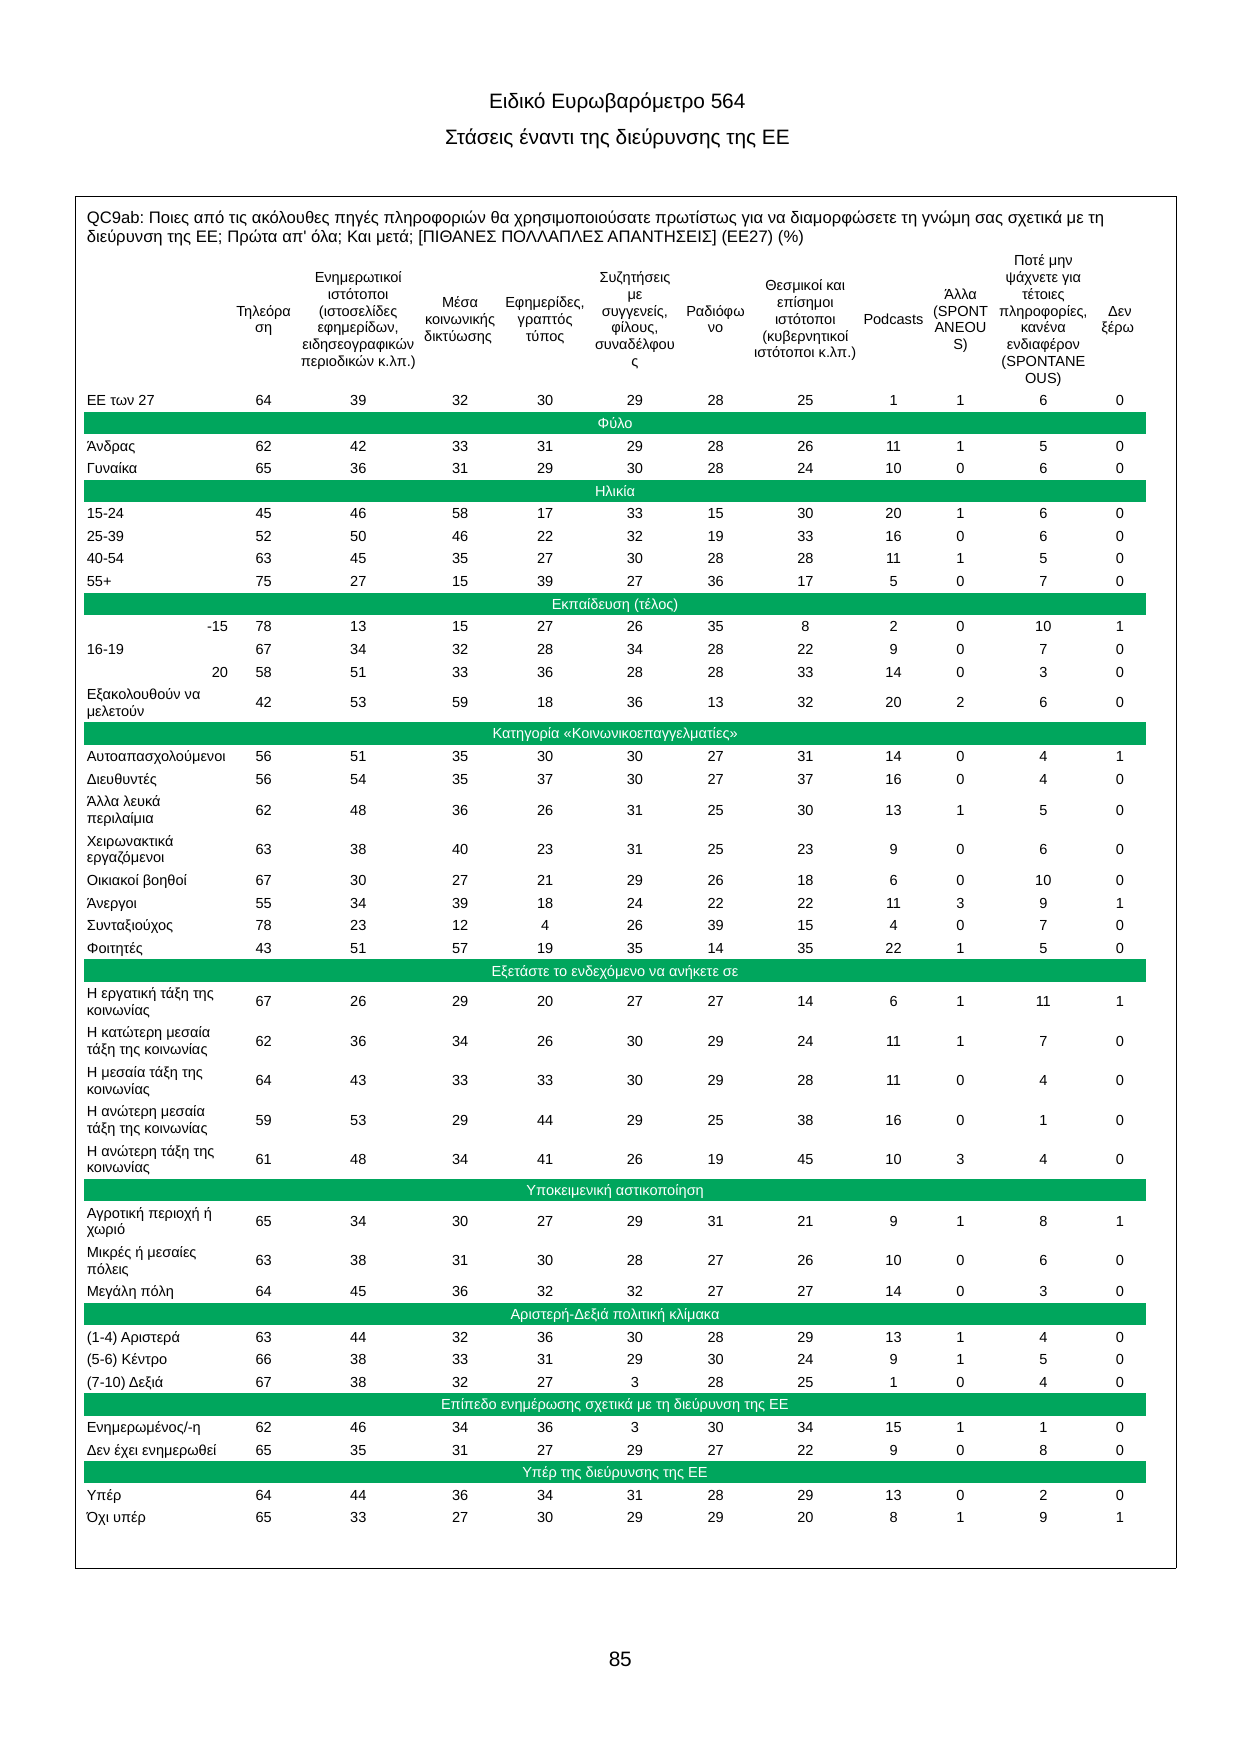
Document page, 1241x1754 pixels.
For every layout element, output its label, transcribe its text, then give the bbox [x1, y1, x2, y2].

table_cell 17 [500, 502, 590, 525]
table_cell 1 [928, 982, 993, 1021]
table_cell 0 [928, 1280, 993, 1303]
table_cell 1 [928, 937, 993, 959]
table_cell 16 [859, 768, 927, 790]
table_cell 0 [1093, 1484, 1146, 1506]
table_cell 13 [859, 790, 927, 829]
table_cell 22 [751, 891, 859, 914]
table_cell 29 [590, 869, 679, 891]
table_cell Η ανώτερη μεσαία τάξη της κοινωνίας [84, 1100, 231, 1139]
table_cell 55 [231, 891, 296, 914]
table_cell (7-10) Δεξιά [84, 1371, 231, 1393]
table_cell 35 [590, 937, 679, 959]
table_cell 4 [993, 1325, 1093, 1348]
table_cell 29 [590, 1506, 679, 1529]
table_cell 64 [231, 1061, 296, 1100]
table_cell 26 [751, 1241, 859, 1280]
table_cell 42 [231, 683, 296, 722]
table_cell 45 [296, 547, 420, 570]
table_cell 27 [500, 615, 590, 638]
table_cell 29 [680, 1506, 751, 1529]
table_cell 8 [859, 1506, 927, 1529]
table_cell 35 [680, 615, 751, 638]
table_cell 10 [859, 1139, 927, 1179]
table_cell 24 [751, 1348, 859, 1371]
table_cell 56 [231, 768, 296, 790]
table_cell 31 [590, 1484, 679, 1506]
table_cell 65 [231, 1438, 296, 1461]
table_cell 59 [420, 683, 500, 722]
table_cell 33 [420, 1061, 500, 1100]
table_cell 31 [500, 434, 590, 457]
table_cell 27 [590, 570, 679, 592]
table_cell 9 [859, 1348, 927, 1371]
table_cell 9 [993, 891, 1093, 914]
table_cell 44 [296, 1484, 420, 1506]
table_cell 6 [859, 869, 927, 891]
table_cell 44 [296, 1325, 420, 1348]
table_cell 58 [231, 660, 296, 683]
table_cell 6 [993, 1241, 1093, 1280]
table_cell 0 [1093, 638, 1146, 660]
table_cell 6 [993, 525, 1093, 547]
table_cell 22 [500, 525, 590, 547]
table_cell 11 [993, 982, 1093, 1021]
table_cell 0 [1093, 502, 1146, 525]
table_cell 63 [231, 1325, 296, 1348]
table_cell Άνδρας [84, 434, 231, 457]
table_cell 31 [420, 1241, 500, 1280]
table_cell 20 [500, 982, 590, 1021]
table_cell Φοιτητές [84, 937, 231, 959]
table_cell 38 [296, 1348, 420, 1371]
table_cell 30 [590, 457, 679, 479]
table_cell 25-39 [84, 525, 231, 547]
table_cell 53 [296, 1100, 420, 1139]
table_cell 29 [590, 1348, 679, 1371]
table_cell 25 [680, 830, 751, 869]
table_cell Αγροτική περιοχή ή χωριό [84, 1201, 231, 1241]
table_cell 0 [1093, 660, 1146, 683]
table_cell 62 [231, 790, 296, 829]
table_cell 17 [751, 570, 859, 592]
table_cell 53 [296, 683, 420, 722]
table_cell 11 [859, 891, 927, 914]
table_cell 33 [751, 660, 859, 683]
table_cell 0 [928, 570, 993, 592]
table_cell 10 [859, 457, 927, 479]
table_cell 27 [420, 1506, 500, 1529]
table_cell 32 [500, 1280, 590, 1303]
table_cell 6 [993, 683, 1093, 722]
table_cell 1 [1093, 982, 1146, 1021]
table_cell 36 [500, 1325, 590, 1348]
table_cell 35 [420, 768, 500, 790]
table_cell 39 [296, 389, 420, 412]
table_cell 29 [590, 1100, 679, 1139]
table_cell 48 [296, 1139, 420, 1179]
table_cell 18 [751, 869, 859, 891]
table_cell 26 [590, 615, 679, 638]
table_cell 42 [296, 434, 420, 457]
table_cell 29 [751, 1484, 859, 1506]
table_cell 16-19 [84, 638, 231, 660]
table_cell 31 [420, 457, 500, 479]
table_cell 1 [1093, 1506, 1146, 1529]
table_cell 25 [751, 389, 859, 412]
table_cell (5-6) Κέντρο [84, 1348, 231, 1371]
table_cell [84, 249, 231, 389]
table_cell 30 [500, 745, 590, 767]
table_cell 3 [993, 1280, 1093, 1303]
table_cell 33 [420, 1348, 500, 1371]
table_cell 0 [928, 914, 993, 937]
table_cell 0 [928, 1061, 993, 1100]
table_cell 27 [296, 570, 420, 592]
table_cell 45 [751, 1139, 859, 1179]
table_cell 63 [231, 547, 296, 570]
table_cell 0 [1093, 570, 1146, 592]
table_cell 28 [680, 1484, 751, 1506]
table_cell 7 [993, 638, 1093, 660]
table_cell 30 [590, 1021, 679, 1061]
table_cell 67 [231, 638, 296, 660]
table_cell 1 [928, 502, 993, 525]
table_cell 29 [590, 1438, 679, 1461]
table_cell 61 [231, 1139, 296, 1179]
table_cell 1 [928, 1021, 993, 1061]
table_cell 0 [928, 660, 993, 683]
table_cell 24 [751, 1021, 859, 1061]
table_cell 15-24 [84, 502, 231, 525]
table_cell 65 [231, 1201, 296, 1241]
table_cell 0 [928, 1100, 993, 1139]
table_cell 26 [500, 790, 590, 829]
table_cell Ηλικία [84, 480, 1146, 502]
table_cell 78 [231, 615, 296, 638]
table_cell 51 [296, 937, 420, 959]
table_cell 28 [590, 1241, 679, 1280]
table_cell 30 [590, 768, 679, 790]
table_cell 0 [1093, 768, 1146, 790]
table_cell 32 [420, 638, 500, 660]
table_cell 62 [231, 1416, 296, 1438]
table_cell 14 [859, 660, 927, 683]
table_cell 38 [296, 1371, 420, 1393]
table_cell 78 [231, 914, 296, 937]
table_cell 0 [928, 1371, 993, 1393]
table_cell 38 [296, 1241, 420, 1280]
table_cell 27 [590, 982, 679, 1021]
table_cell Podcasts [859, 249, 927, 389]
table_cell -15 [84, 615, 231, 638]
table_cell Επίπεδο ενημέρωσης σχετικά με τη διεύρυνση της ΕΕ [84, 1393, 1146, 1416]
table_cell 23 [296, 914, 420, 937]
table_cell 35 [420, 547, 500, 570]
table_cell 9 [859, 1438, 927, 1461]
table_cell 1 [928, 790, 993, 829]
table_cell 13 [859, 1325, 927, 1348]
table_cell 0 [1093, 389, 1146, 412]
table_cell 14 [680, 937, 751, 959]
table_cell 1 [993, 1100, 1093, 1139]
table_cell 22 [751, 638, 859, 660]
table_cell 1 [928, 547, 993, 570]
table_cell Η κατώτερη μεσαία τάξη της κοινωνίας [84, 1021, 231, 1061]
table_cell 30 [751, 790, 859, 829]
table_cell 29 [680, 1021, 751, 1061]
table_cell 27 [680, 745, 751, 767]
table_cell 29 [590, 389, 679, 412]
table_cell 26 [680, 869, 751, 891]
table_cell 1 [928, 1506, 993, 1529]
table_cell 10 [859, 1241, 927, 1280]
table_cell Η μεσαία τάξη της κοινωνίας [84, 1061, 231, 1100]
table_cell Εφημερίδες, γραπτός τύπος [500, 249, 590, 389]
table_cell 34 [420, 1021, 500, 1061]
table_cell Θεσμικοί και επίσημοι ιστότοποι (κυβερνητικοί ιστότοποι κ.λπ.) [751, 249, 859, 389]
table_cell 4 [859, 914, 927, 937]
table_cell 0 [928, 638, 993, 660]
table_cell (1-4) Αριστερά [84, 1325, 231, 1348]
table_cell 62 [231, 1021, 296, 1061]
table_cell 11 [859, 1061, 927, 1100]
table_cell 27 [751, 1280, 859, 1303]
table_cell 31 [420, 1438, 500, 1461]
table_cell 58 [420, 502, 500, 525]
table_cell 33 [296, 1506, 420, 1529]
table_cell 18 [500, 891, 590, 914]
table_cell 12 [420, 914, 500, 937]
table_cell Ενημερωτικοί ιστότοποι (ιστοσελίδες εφημερίδων, ειδησεογραφικών περιοδικών κ.λπ.) [296, 249, 420, 389]
table_cell Ενημερωμένος/-η [84, 1416, 231, 1438]
table_cell 35 [296, 1438, 420, 1461]
table_cell 30 [500, 389, 590, 412]
table_cell 1 [928, 389, 993, 412]
table_cell 51 [296, 745, 420, 767]
table_cell 31 [680, 1201, 751, 1241]
table_cell 1 [1093, 891, 1146, 914]
table_cell 0 [1093, 1438, 1146, 1461]
table_cell 0 [1093, 1139, 1146, 1179]
table_cell 7 [993, 1021, 1093, 1061]
table_cell 36 [296, 1021, 420, 1061]
table_cell 40 [420, 830, 500, 869]
table_cell 4 [500, 914, 590, 937]
table_cell 0 [928, 830, 993, 869]
table_cell 15 [420, 570, 500, 592]
table_cell 32 [751, 683, 859, 722]
table_cell 28 [500, 638, 590, 660]
table_cell 28 [680, 547, 751, 570]
table_cell 3 [928, 891, 993, 914]
table_cell 51 [296, 660, 420, 683]
table_cell 14 [859, 745, 927, 767]
table_cell 1 [859, 1371, 927, 1393]
table_cell 31 [590, 830, 679, 869]
table_cell 37 [500, 768, 590, 790]
table_cell 44 [500, 1100, 590, 1139]
table_cell 3 [993, 660, 1093, 683]
table_cell 75 [231, 570, 296, 592]
table_cell 33 [420, 660, 500, 683]
table_cell 0 [1093, 547, 1146, 570]
table_cell 26 [590, 1139, 679, 1179]
table_cell 43 [231, 937, 296, 959]
table_cell 67 [231, 869, 296, 891]
table_cell Υποκειμενική αστικοποίηση [84, 1179, 1146, 1201]
table_cell 20 [859, 683, 927, 722]
table_cell 0 [1093, 830, 1146, 869]
table_cell 19 [680, 525, 751, 547]
table_cell Συνταξιούχος [84, 914, 231, 937]
table_cell 2 [993, 1484, 1093, 1506]
table_cell 66 [231, 1348, 296, 1371]
table_cell 1 [1093, 1201, 1146, 1241]
table_cell 43 [296, 1061, 420, 1100]
table_cell 0 [1093, 1371, 1146, 1393]
table_cell 20 [84, 660, 231, 683]
table_cell 5 [993, 937, 1093, 959]
table_cell 9 [859, 638, 927, 660]
table_cell 0 [1093, 1241, 1146, 1280]
table_cell Ποτέ μην ψάχνετε για τέτοιες πληροφορίες, κανένα ενδιαφέρον (SPONTANEOUS) [993, 249, 1093, 389]
table_cell 30 [680, 1348, 751, 1371]
table_cell 10 [993, 615, 1093, 638]
table_cell 9 [859, 830, 927, 869]
table_cell 1 [928, 1325, 993, 1348]
table_cell 5 [993, 1348, 1093, 1371]
table_cell 30 [590, 1325, 679, 1348]
table_cell 28 [680, 660, 751, 683]
table_cell Διευθυντές [84, 768, 231, 790]
table_cell 25 [680, 790, 751, 829]
table_cell 65 [231, 457, 296, 479]
table_cell 29 [751, 1325, 859, 1348]
table_cell 8 [993, 1438, 1093, 1461]
table_cell 4 [993, 745, 1093, 767]
table_cell Μέσα κοινωνικής δικτύωσης [420, 249, 500, 389]
table_cell 25 [680, 1100, 751, 1139]
table_cell 28 [680, 1371, 751, 1393]
table_cell 37 [751, 768, 859, 790]
table_cell 26 [751, 434, 859, 457]
table_cell 64 [231, 389, 296, 412]
table_cell 34 [590, 638, 679, 660]
table_cell 23 [500, 830, 590, 869]
table_cell 27 [680, 768, 751, 790]
table_cell 7 [993, 914, 1093, 937]
table_cell 36 [590, 683, 679, 722]
table_cell 27 [680, 1280, 751, 1303]
table_cell 32 [420, 1325, 500, 1348]
table_cell 18 [500, 683, 590, 722]
table_cell 39 [420, 891, 500, 914]
table_cell 33 [420, 434, 500, 457]
table_cell 30 [296, 869, 420, 891]
table_cell 22 [751, 1438, 859, 1461]
table_cell 23 [751, 830, 859, 869]
table_cell 6 [993, 502, 1093, 525]
table_cell Μικρές ή μεσαίες πόλεις [84, 1241, 231, 1280]
table_cell 33 [751, 525, 859, 547]
table_cell 1 [993, 1416, 1093, 1438]
table_cell 30 [500, 1241, 590, 1280]
table_cell Φύλο [84, 412, 1146, 434]
table_cell 30 [500, 1506, 590, 1529]
table_cell Υπέρ της διεύρυνσης της ΕΕ [84, 1461, 1146, 1483]
table_cell 32 [420, 1371, 500, 1393]
table_cell 32 [590, 525, 679, 547]
table_cell 28 [680, 389, 751, 412]
table_cell 10 [993, 869, 1093, 891]
table_cell 0 [1093, 1061, 1146, 1100]
table_cell 35 [751, 937, 859, 959]
table_cell 28 [680, 434, 751, 457]
table_cell 27 [500, 1438, 590, 1461]
table_cell 3 [590, 1371, 679, 1393]
table_cell 0 [928, 1484, 993, 1506]
table_cell 0 [928, 457, 993, 479]
table_cell 39 [500, 570, 590, 592]
table_cell 63 [231, 830, 296, 869]
table_cell Κατηγορία «Κοινωνικοεπαγγελματίες» [84, 722, 1146, 745]
table_cell 3 [590, 1416, 679, 1438]
table_cell 34 [296, 891, 420, 914]
table_cell 45 [231, 502, 296, 525]
table_cell 5 [859, 570, 927, 592]
table_cell 27 [500, 1201, 590, 1241]
table_cell Όχι υπέρ [84, 1506, 231, 1529]
table_cell 27 [680, 1438, 751, 1461]
table_cell 15 [859, 1416, 927, 1438]
table_cell 34 [500, 1484, 590, 1506]
table_cell 27 [500, 547, 590, 570]
table_cell 26 [590, 914, 679, 937]
table_cell 21 [500, 869, 590, 891]
table_cell 54 [296, 768, 420, 790]
table_cell 0 [1093, 914, 1146, 937]
table_cell 30 [751, 502, 859, 525]
table_cell 4 [993, 768, 1093, 790]
table_cell 28 [680, 457, 751, 479]
table_cell 56 [231, 745, 296, 767]
table_cell 32 [590, 1280, 679, 1303]
table_cell 30 [590, 547, 679, 570]
table_cell 0 [1093, 1416, 1146, 1438]
table_cell 29 [680, 1061, 751, 1100]
table_cell 52 [231, 525, 296, 547]
table_cell 15 [680, 502, 751, 525]
table_cell Εξετάστε το ενδεχόμενο να ανήκετε σε [84, 959, 1146, 982]
table_cell 0 [1093, 869, 1146, 891]
table_cell 0 [1093, 1348, 1146, 1371]
table_cell 19 [500, 937, 590, 959]
table_cell 64 [231, 1280, 296, 1303]
table_cell 5 [993, 790, 1093, 829]
table_cell Μεγάλη πόλη [84, 1280, 231, 1303]
table_cell 46 [296, 502, 420, 525]
table_cell 27 [680, 982, 751, 1021]
table_cell 57 [420, 937, 500, 959]
table_cell 11 [859, 434, 927, 457]
table_cell 6 [859, 982, 927, 1021]
table_cell Γυναίκα [84, 457, 231, 479]
table_cell 29 [500, 457, 590, 479]
table_header QC9ab: Ποιες από τις ακόλουθες πηγές πληροφοριών θα χρησιμοποιούσατε πρωτίστως για να διαμορφώσετε τη γνώμη σας σχετικά με τη διεύρυνση της ΕΕ; Πρώτα απ' όλα; Και μετά; [ΠΙΘΑΝΕΣ ΠΟΛΛΑΠΛΕΣ ΑΠΑΝΤΗΣΕΙΣ] (ΕΕ27) (%) [84, 205, 1146, 249]
table_cell 32 [420, 389, 500, 412]
table_cell Εκπαίδευση (τέλος) [84, 593, 1146, 615]
table_cell 22 [859, 937, 927, 959]
table_cell 0 [1093, 1325, 1146, 1348]
table_cell 0 [928, 768, 993, 790]
table_cell Αυτοαπασχολούμενοι [84, 745, 231, 767]
table_cell 29 [420, 1100, 500, 1139]
table_cell 30 [590, 745, 679, 767]
table_cell 28 [680, 1325, 751, 1348]
table_cell 38 [296, 830, 420, 869]
table_cell 0 [1093, 434, 1146, 457]
table_cell 34 [420, 1416, 500, 1438]
table_cell 0 [1093, 683, 1146, 722]
table_cell 6 [993, 389, 1093, 412]
table_cell 1 [1093, 615, 1146, 638]
table_cell 29 [590, 1201, 679, 1241]
table_cell 0 [928, 1438, 993, 1461]
table_cell 13 [296, 615, 420, 638]
table_cell 0 [1093, 457, 1146, 479]
table_cell 9 [859, 1201, 927, 1241]
table_cell 0 [928, 525, 993, 547]
table_cell Η εργατική τάξη της κοινωνίας [84, 982, 231, 1021]
table_cell 40-54 [84, 547, 231, 570]
table_cell 67 [231, 1371, 296, 1393]
table_cell 1 [859, 389, 927, 412]
table_cell 0 [928, 745, 993, 767]
table_cell 9 [993, 1506, 1093, 1529]
table_cell 22 [680, 891, 751, 914]
table_cell 24 [751, 457, 859, 479]
table_cell 3 [928, 1139, 993, 1179]
table_cell 30 [590, 1061, 679, 1100]
table_cell 55+ [84, 570, 231, 592]
table_cell 0 [1093, 525, 1146, 547]
table_cell 4 [993, 1371, 1093, 1393]
table_cell 33 [590, 502, 679, 525]
table_cell 25 [751, 1371, 859, 1393]
table_cell Τηλεόραση [231, 249, 296, 389]
table_cell 7 [993, 570, 1093, 592]
table_cell 1 [928, 1348, 993, 1371]
table_cell 2 [928, 683, 993, 722]
table_cell Χειρωνακτικά εργαζόμενοι [84, 830, 231, 869]
table_cell 0 [1093, 1021, 1146, 1061]
table_cell 0 [928, 869, 993, 891]
table_cell 8 [993, 1201, 1093, 1241]
table_cell 28 [590, 660, 679, 683]
table_cell 1 [928, 1201, 993, 1241]
table_cell 0 [1093, 1100, 1146, 1139]
table_cell Άνεργοι [84, 891, 231, 914]
table_cell 45 [296, 1280, 420, 1303]
table_cell 62 [231, 434, 296, 457]
table_cell 28 [751, 1061, 859, 1100]
table_cell 31 [751, 745, 859, 767]
table_cell 14 [859, 1280, 927, 1303]
table_cell 16 [859, 525, 927, 547]
table_cell 36 [500, 1416, 590, 1438]
table_cell 19 [680, 1139, 751, 1179]
table_cell 65 [231, 1506, 296, 1529]
table_cell Αριστερή-Δεξιά πολιτική κλίμακα [84, 1303, 1146, 1325]
table_cell 1 [1093, 745, 1146, 767]
table_cell 13 [680, 683, 751, 722]
table_cell 24 [590, 891, 679, 914]
table_cell 27 [420, 869, 500, 891]
table_cell Ραδιόφωνο [680, 249, 751, 389]
table_cell 8 [751, 615, 859, 638]
table_cell 36 [500, 660, 590, 683]
table_cell 35 [420, 745, 500, 767]
table_cell 39 [680, 914, 751, 937]
table_cell ΕΕ των 27 [84, 389, 231, 412]
table_cell 34 [296, 638, 420, 660]
table_cell Άλλα (SPONTANEOUS) [928, 249, 993, 389]
table_cell Συζητήσεις με συγγενείς, φίλους, συναδέλφους [590, 249, 679, 389]
table_cell 4 [993, 1139, 1093, 1179]
table_cell 2 [859, 615, 927, 638]
table_cell 36 [296, 457, 420, 479]
table_cell 26 [296, 982, 420, 1021]
table_cell 59 [231, 1100, 296, 1139]
table_cell 46 [420, 525, 500, 547]
table_cell 0 [1093, 1280, 1146, 1303]
table_cell 0 [928, 615, 993, 638]
table_cell 27 [680, 1241, 751, 1280]
table_cell 28 [680, 638, 751, 660]
table_cell 20 [859, 502, 927, 525]
table_cell 30 [420, 1201, 500, 1241]
table_cell 36 [420, 1484, 500, 1506]
table_cell 1 [928, 434, 993, 457]
table_cell 16 [859, 1100, 927, 1139]
table_cell Δεν ξέρω [1093, 249, 1146, 389]
table_cell 28 [751, 547, 859, 570]
table_cell 5 [993, 434, 1093, 457]
table_cell 29 [420, 982, 500, 1021]
table_cell 13 [859, 1484, 927, 1506]
table_cell 4 [993, 1061, 1093, 1100]
table_cell 38 [751, 1100, 859, 1139]
table_cell 26 [500, 1021, 590, 1061]
table_cell 36 [420, 1280, 500, 1303]
table_cell 34 [296, 1201, 420, 1241]
table_cell 29 [590, 434, 679, 457]
table_cell 36 [680, 570, 751, 592]
table_cell 33 [500, 1061, 590, 1100]
table_cell 27 [500, 1371, 590, 1393]
table_cell 20 [751, 1506, 859, 1529]
table_cell Εξακολουθούν να μελετούν [84, 683, 231, 722]
table_cell 50 [296, 525, 420, 547]
table_cell 11 [859, 547, 927, 570]
table_cell 15 [751, 914, 859, 937]
table_cell 21 [751, 1201, 859, 1241]
table_cell 31 [590, 790, 679, 829]
table_cell 64 [231, 1484, 296, 1506]
table_cell 0 [1093, 790, 1146, 829]
table_cell 30 [680, 1416, 751, 1438]
table_cell Άλλα λευκά περιλαίμια [84, 790, 231, 829]
table_cell Δεν έχει ενημερωθεί [84, 1438, 231, 1461]
table_cell 15 [420, 615, 500, 638]
table_cell 31 [500, 1348, 590, 1371]
table_cell 6 [993, 830, 1093, 869]
table_cell 48 [296, 790, 420, 829]
table_cell 63 [231, 1241, 296, 1280]
table_cell 46 [296, 1416, 420, 1438]
table_cell 67 [231, 982, 296, 1021]
table_cell 0 [1093, 937, 1146, 959]
table_cell 6 [993, 457, 1093, 479]
table_cell 34 [751, 1416, 859, 1438]
table_cell Υπέρ [84, 1484, 231, 1506]
table_cell 14 [751, 982, 859, 1021]
table_cell Οικιακοί βοηθοί [84, 869, 231, 891]
table_cell 11 [859, 1021, 927, 1061]
table_cell 36 [420, 790, 500, 829]
table_cell 1 [928, 1416, 993, 1438]
table_cell 41 [500, 1139, 590, 1179]
table_cell 34 [420, 1139, 500, 1179]
table_cell 0 [928, 1241, 993, 1280]
table_cell 5 [993, 547, 1093, 570]
table_cell Η ανώτερη τάξη της κοινωνίας [84, 1139, 231, 1179]
